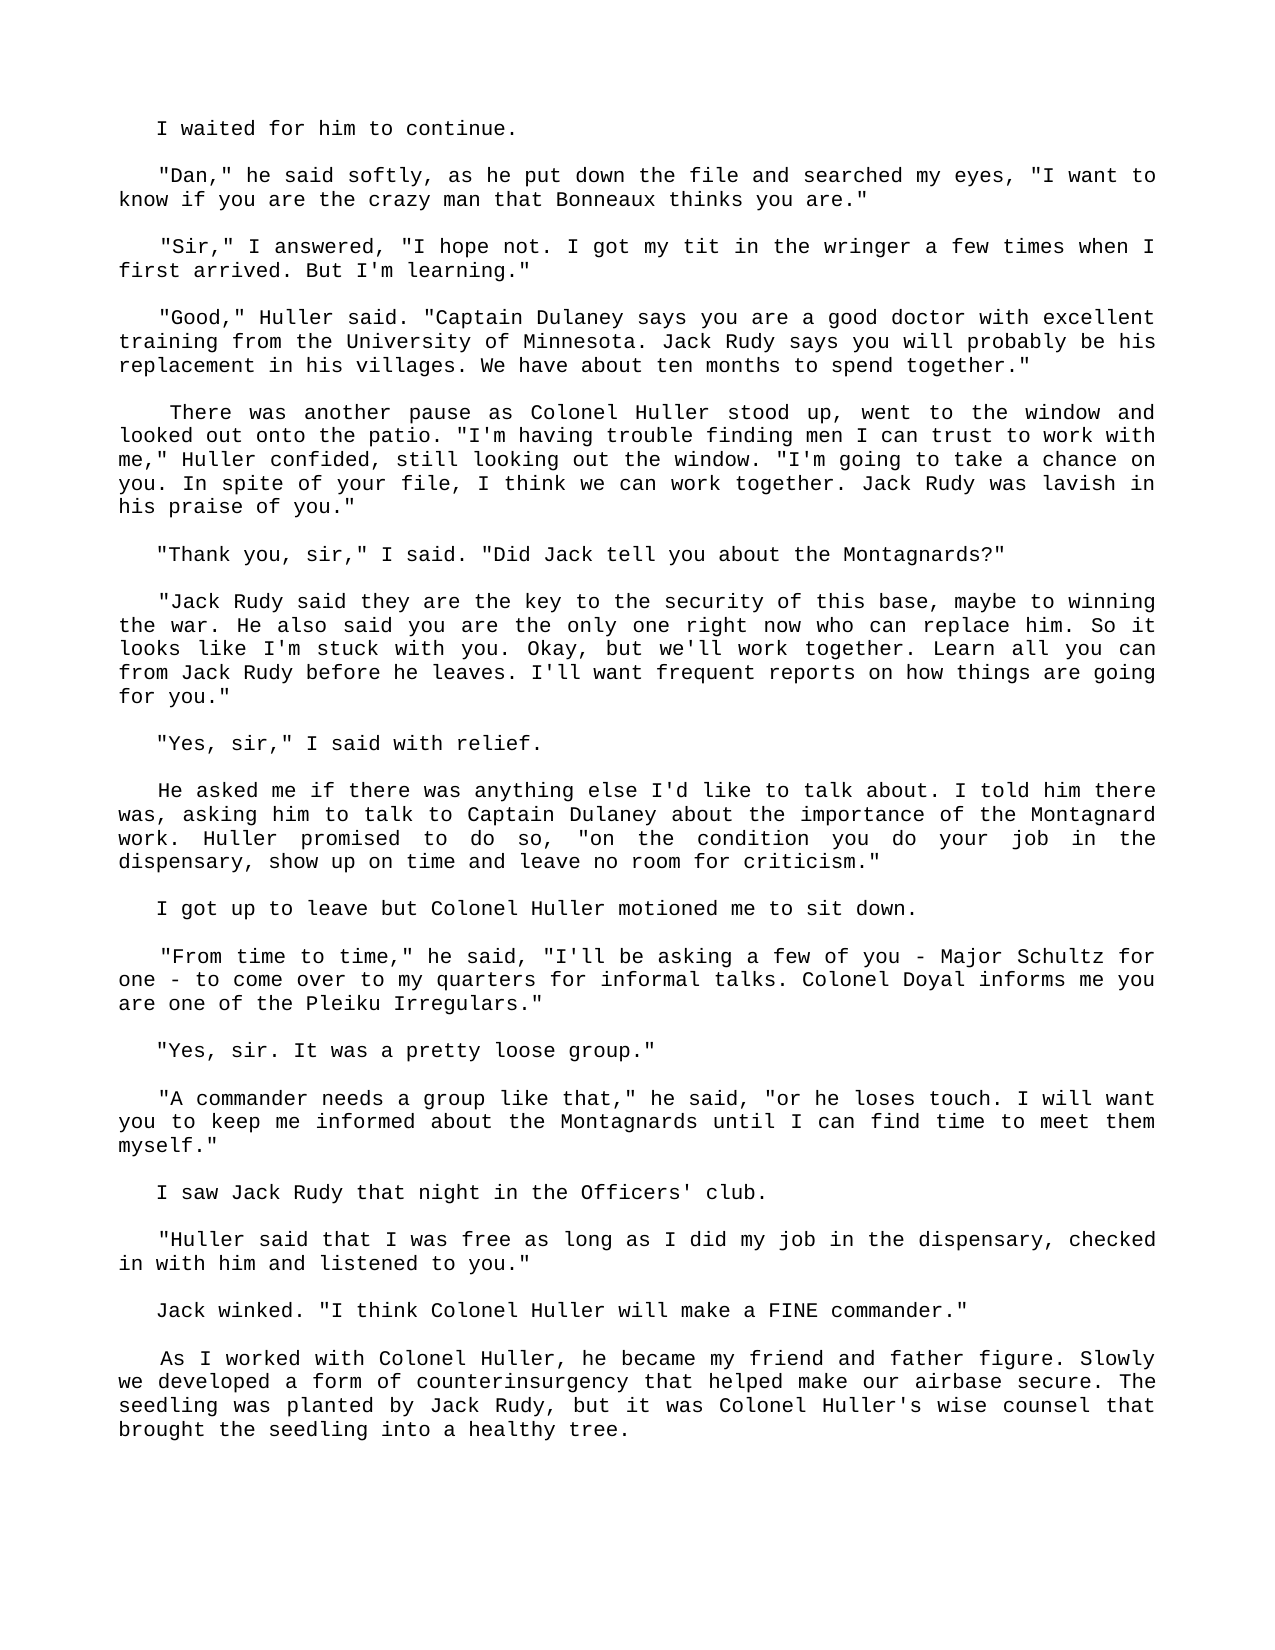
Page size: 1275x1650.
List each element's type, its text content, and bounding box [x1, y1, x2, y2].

text I got up to leave but Colonel Huller motioned me to sit down. [118, 898, 1157, 922]
text There was another pause as Colonel Huller stood up, went to the window and looked out onto the patio. "I'm having trouble finding men I can trust to work with me," Huller confided, still looking out the window. "I'm going to take a chance on you. In spite of your file, I think we can work together. Jack Rudy was lavish in his praise of you." [118, 402, 1157, 520]
text Jack winked. "I think Colonel Huller will make a FINE commander." [118, 1300, 1157, 1324]
text "Good," Huller said. "Captain Dulaney says you are a good doctor with excellent training from the University of Minnesota. Jack Rudy says you will probably be his replacement in his villages. We have about ten months to spend together." [118, 307, 1157, 378]
text "Huller said that I was free as long as I did my job in the dispensary, checked in with him and listened to you." [118, 1229, 1157, 1277]
text "Sir," I answered, "I hope not. I got my tit in the wringer a few times when I first arrived. But I'm learning." [118, 236, 1157, 284]
text I waited for him to continue. [118, 118, 1157, 142]
text "From time to time," he said, "I'll be asking a few of you - Major Schultz for one - to come over to my quarters for informal talks. Colonel Doyal informs me you are one of the Pleiku Irregulars." [118, 946, 1157, 1017]
text "Dan," he said softly, as he put down the file and searched my eyes, "I want to know if you are the crazy man that Bonneaux thinks you are." [118, 165, 1157, 213]
text I saw Jack Rudy that night in the Officers' club. [118, 1182, 1157, 1206]
text "A commander needs a group like that," he said, "or he loses touch. I will want you to keep me informed about the Montagnards until I can find time to meet them myself." [118, 1088, 1157, 1158]
text He asked me if there was anything else I'd like to talk about. I told him there was, asking him to talk to Captain Dulaney about the importance of the Montagnard work. Huller promised to do so, "on the condition you do your job in the dispensary, show up on time and leave no room for criticism." [118, 780, 1157, 875]
text "Yes, sir," I said with relief. [118, 733, 1157, 757]
text "Yes, sir. It was a pretty loose group." [118, 1040, 1157, 1064]
text As I worked with Colonel Huller, he became my friend and father figure. Slowly we developed a form of counterinsurgency that helped make our airbase secure. The seedling was planted by Jack Rudy, but it was Colonel Huller's wise counsel that brought the seedling into a healthy tree. [118, 1348, 1157, 1442]
text "Jack Rudy said they are the key to the security of this base, maybe to winning the war. He also said you are the only one right now who can replace him. So it looks like I'm stuck with you. Okay, but we'll work together. Learn all you can from Jack Rudy before he leaves. I'll want frequent reports on how things are going for you." [118, 591, 1157, 709]
text "Thank you, sir," I said. "Did Jack tell you about the Montagnards?" [118, 544, 1157, 567]
